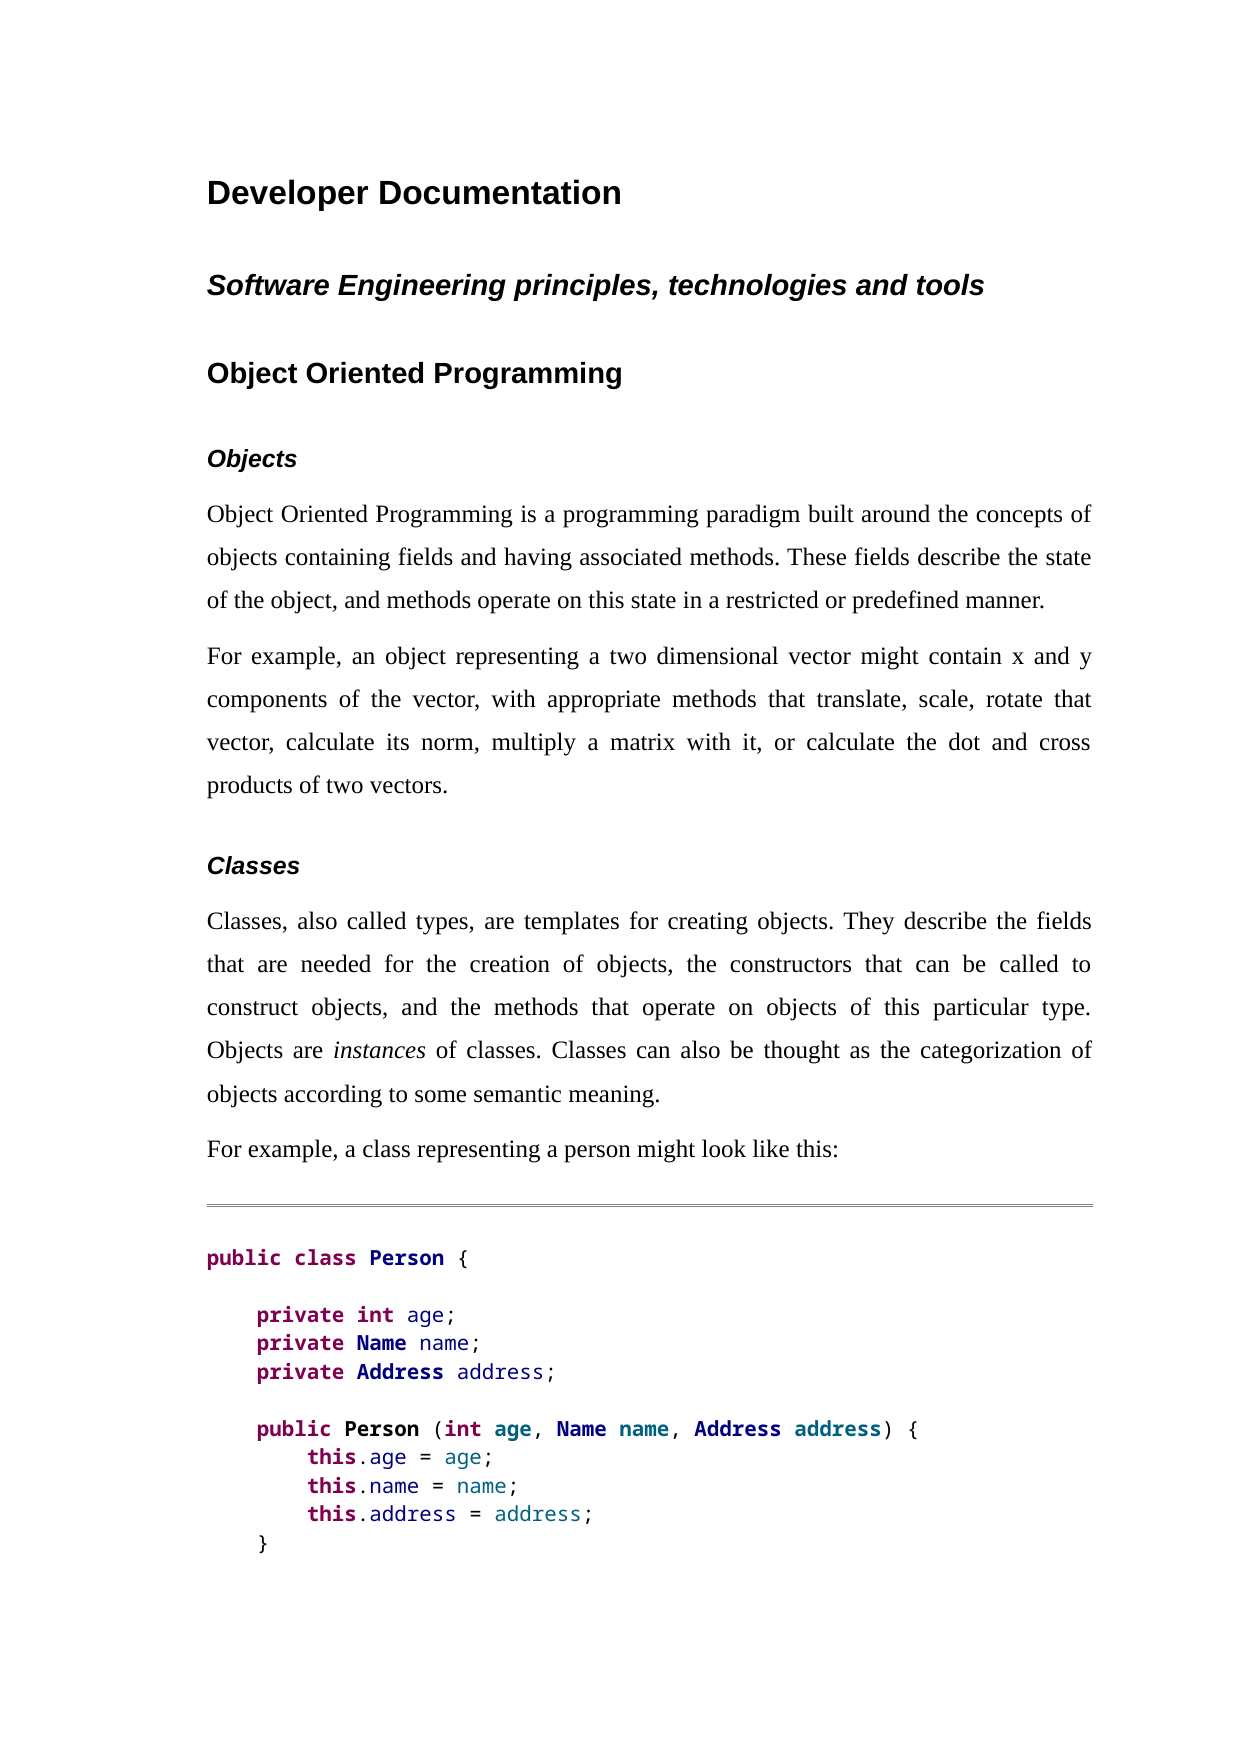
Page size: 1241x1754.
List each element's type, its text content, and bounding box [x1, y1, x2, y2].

text this.age = age; [207, 1442, 1093, 1471]
subtitle Objects [207, 444, 1093, 472]
text For example, a class representing a person might look like this: [207, 1134, 1093, 1163]
subtitle Software Engineering principles, technologies and tools [207, 268, 1093, 302]
subtitle Object Oriented Programming [207, 356, 1093, 389]
text } [207, 1528, 1093, 1556]
text public Person (int age, Name name, Address address) { [207, 1414, 1093, 1442]
text For example, an object representing a two dimensional vector might contain x and y components of the vector, with appropriate methods that translate, scale, rotate that vector, calculate its norm, multiply a matrix with it, or calculate the dot and cross products of two vectors. [207, 641, 1093, 799]
text this.name = name; [207, 1471, 1093, 1499]
text Object Oriented Programming is a programming paradigm built around the concepts of objects containing fields and having associated methods. These fields describe the state of the object, and methods operate on this state in a restricted or predefined manner. [207, 499, 1093, 614]
text public class Person { [207, 1243, 1093, 1272]
text private Address address; [207, 1357, 1093, 1385]
text Classes, also called types, are templates for creating objects. They describe the fields that are needed for the creation of objects, the constructors that can be called to construct objects, and the methods that operate on objects of this particular type. Objects are instances of classes. Classes can also be thought as the categorization of objects according to some semantic meaning. [207, 906, 1093, 1107]
text private Name name; [207, 1328, 1093, 1357]
subtitle Classes [207, 851, 1093, 879]
subtitle Developer Documentation [207, 173, 1093, 211]
text private int age; [207, 1300, 1093, 1328]
text this.address = address; [207, 1499, 1093, 1528]
